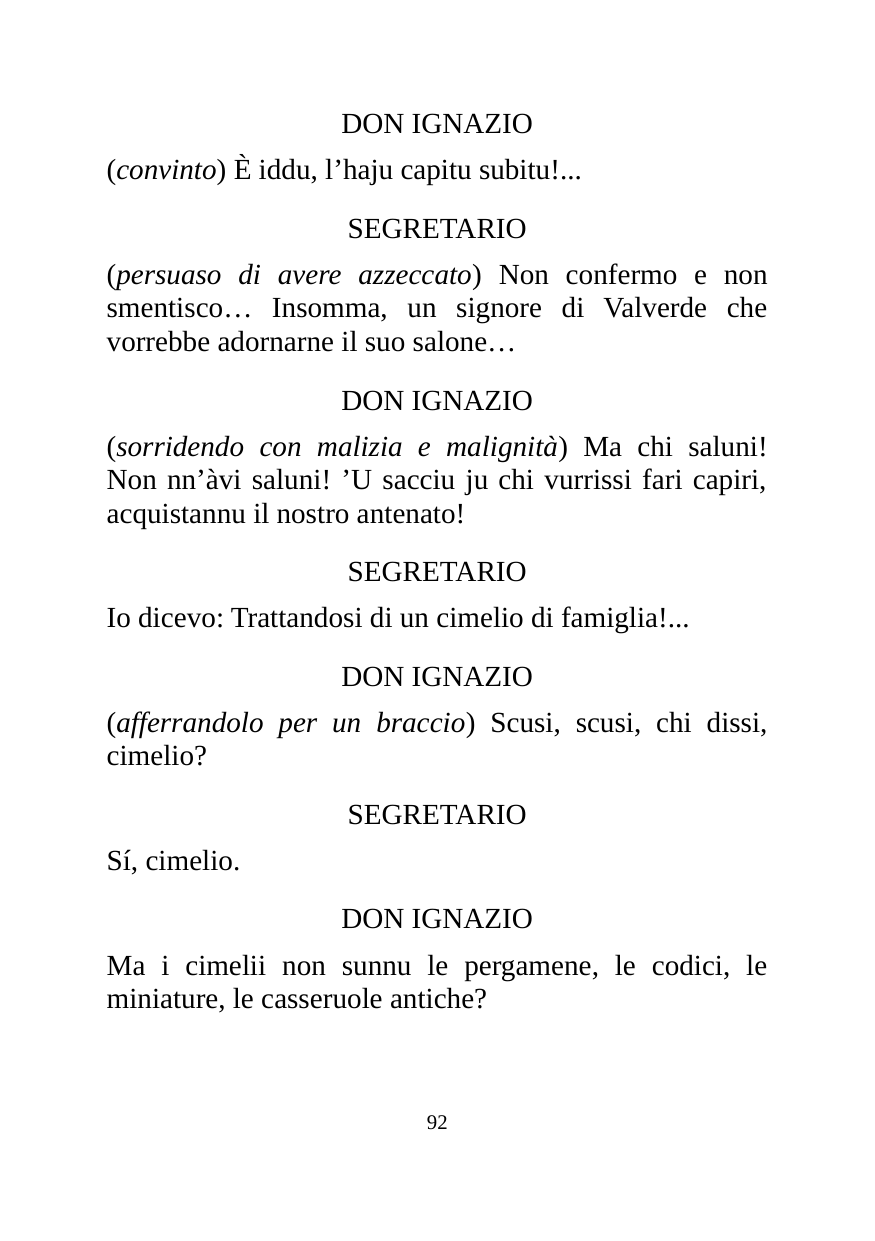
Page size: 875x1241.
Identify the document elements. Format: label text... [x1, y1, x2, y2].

text (sorridendo con malizia e malignità) Ma chi saluni! Non nn’àvi saluni! ’U sacciu ju chi vurrissi fari capiri, acquistannu il nostro antenato! [106, 429, 768, 529]
text DON IGNAZIO [106, 383, 768, 416]
text Ma i cimelii non sunnu le pergamene, le codici, le miniature, le casseruole antiche? [106, 948, 768, 1015]
text (afferrandolo per un braccio) Scusi, scusi, chi dissi, cimelio? [106, 705, 768, 772]
text DON IGNAZIO [106, 106, 768, 140]
text SEGRETARIO [106, 211, 768, 244]
text SEGRETARIO [106, 797, 768, 831]
text Sí, cimelio. [106, 843, 768, 877]
text DON IGNAZIO [106, 659, 768, 692]
text (persuaso di avere azzeccato) Non confermo e non smentisco… Insomma, un signore di Valverde che vorrebbe adornarne il suo salone… [106, 257, 768, 358]
text SEGRETARIO [106, 554, 768, 588]
text (convinto) È iddu, l’haju capitu subitu!... [106, 152, 768, 186]
text DON IGNAZIO [106, 902, 768, 935]
text Io dicevo: Trattandosi di un cimelio di famiglia!... [106, 600, 768, 634]
